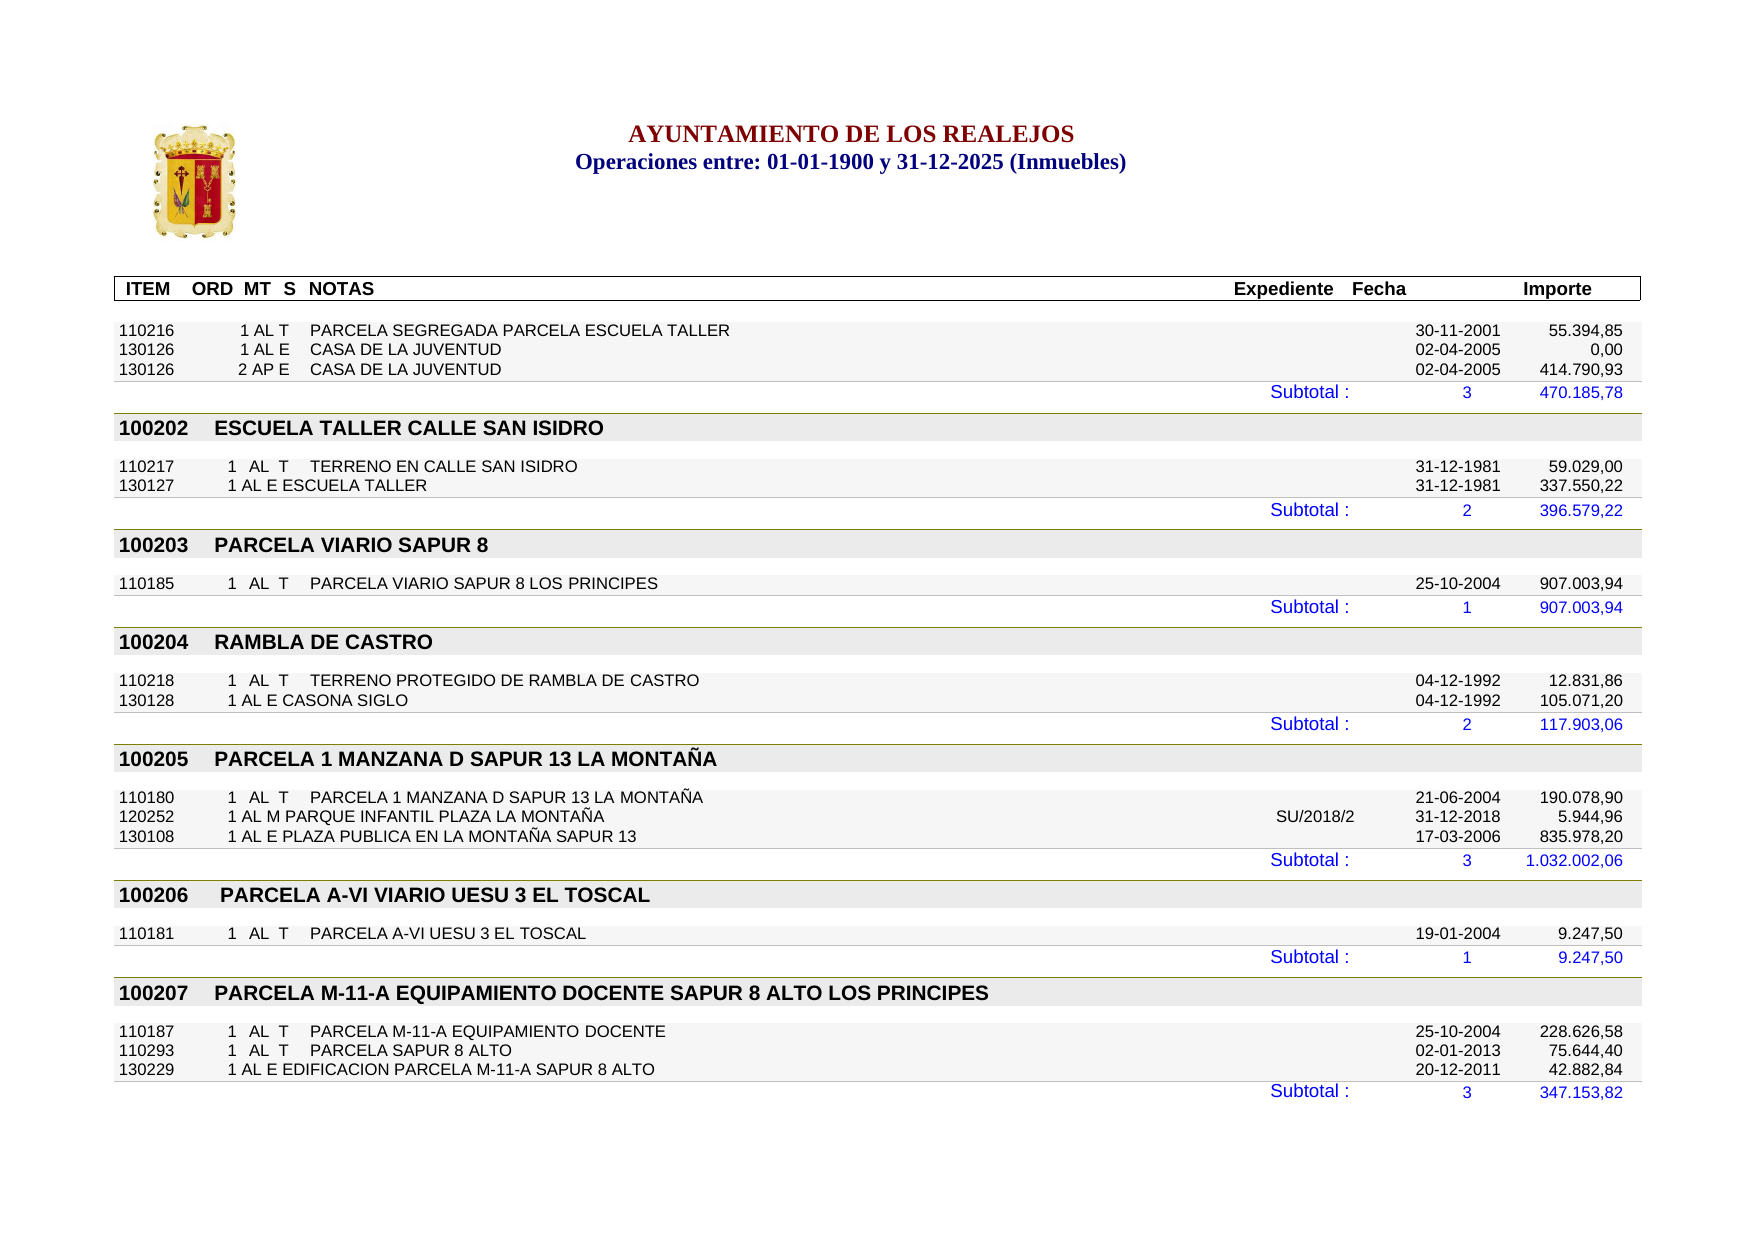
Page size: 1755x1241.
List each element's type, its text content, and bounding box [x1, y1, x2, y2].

table_cell [201, 908, 1127, 926]
table_cell [1385, 881, 1513, 908]
table_cell 100202 [114, 414, 201, 441]
table_cell [114, 713, 201, 744]
table_cell 130128 [114, 692, 201, 712]
table_cell 31-12-1981 [1385, 478, 1513, 497]
table_cell ESCUELA TALLER CALLE SAN ISIDRO [201, 414, 1127, 441]
table_cell 120252 [114, 809, 201, 828]
table_cell Subtotal : [1127, 946, 1385, 977]
table_cell [1127, 1006, 1385, 1023]
table_cell [201, 498, 1127, 529]
table_cell Subtotal : [1127, 498, 1385, 529]
table_cell Subtotal : [1127, 849, 1385, 880]
table_cell 347.153,82 [1513, 1082, 1642, 1103]
table_cell 31-12-1981 [1385, 459, 1513, 478]
table_cell [1385, 414, 1513, 441]
table_cell [114, 946, 201, 977]
table_cell [1127, 1043, 1385, 1062]
table_cell 04-12-1992 [1385, 692, 1513, 712]
table_cell 1 AL E ESCUELA TALLER [201, 478, 1127, 497]
table_header 1 AL T [201, 322, 300, 342]
table_cell 1 AL T TERRENO EN CALLE SAN ISIDRO [201, 459, 1127, 478]
table_cell 1 AL E CASONA SIGLO [201, 692, 1127, 712]
table_cell 02-01-2013 [1385, 1043, 1513, 1062]
table_cell 130126 [114, 342, 201, 361]
table_cell 21-06-2004 [1385, 790, 1513, 809]
table_cell [1513, 772, 1642, 789]
table_cell 1 AL E EDIFICACION PARCELA M-11-A SAPUR 8 ALTO [201, 1062, 1127, 1081]
table_cell [201, 713, 1127, 744]
table_header 30-11-2001 [1127, 322, 1513, 342]
table_cell [201, 946, 1127, 977]
table_cell [1513, 414, 1642, 441]
table_cell 1.032.002,06 [1513, 849, 1642, 880]
table_cell 1 AL T PARCELA SAPUR 8 ALTO [201, 1043, 1127, 1062]
table_cell [114, 1006, 201, 1023]
table_cell [1127, 926, 1385, 945]
table_cell [201, 382, 1127, 413]
table_cell 130108 [114, 828, 201, 848]
table_cell 20-12-2011 [1385, 1062, 1513, 1081]
table_cell 31-12-2018 [1385, 809, 1513, 828]
table_cell [1127, 478, 1385, 497]
table_cell [1127, 745, 1385, 772]
table_cell 1 AL T TERRENO PROTEGIDO DE RAMBLA DE CASTRO [201, 673, 1127, 692]
table_cell [114, 655, 201, 673]
table_cell 110180 [114, 790, 201, 809]
table_cell 9.247,50 [1513, 926, 1642, 945]
table_cell 1 AL E [201, 342, 300, 361]
table_cell 190.078,90 [1513, 790, 1642, 809]
table_cell [1385, 772, 1513, 789]
table_cell 1 AL T PARCELA 1 MANZANA D SAPUR 13 LA MONTAÑA [201, 790, 1127, 809]
table_cell [1127, 414, 1385, 441]
table_cell 2 [1385, 498, 1513, 529]
table_cell 19-01-2004 [1385, 926, 1513, 945]
table_cell [1127, 459, 1385, 478]
table_cell 110185 [114, 575, 201, 595]
table_cell [114, 441, 201, 458]
table_cell [201, 655, 1127, 673]
table_cell [1513, 530, 1642, 558]
table_cell [1127, 558, 1385, 575]
table_cell 3 [1385, 849, 1513, 880]
table_cell [1513, 978, 1642, 1006]
table_cell [1127, 881, 1385, 908]
table_cell [114, 382, 201, 413]
table_cell 2 [1385, 713, 1513, 744]
table_cell 2 AP E [201, 361, 300, 381]
table_cell [1513, 1006, 1642, 1023]
table_cell 3 [1385, 1082, 1513, 1103]
table_cell 02-04-2005 [1127, 342, 1513, 361]
table_cell [201, 441, 1127, 458]
table_cell [114, 596, 201, 627]
table_cell 110181 [114, 926, 201, 945]
table_cell [1385, 1006, 1513, 1023]
table_header 55.394,85 [1513, 322, 1642, 342]
table_cell [1385, 655, 1513, 673]
table_cell 130126 [114, 361, 201, 381]
table_cell [201, 1082, 1127, 1103]
table_cell 100204 [114, 628, 201, 655]
table_cell 1 [1385, 946, 1513, 977]
table_cell 100207 [114, 978, 201, 1006]
table_cell [1127, 828, 1385, 848]
table_cell [1127, 575, 1385, 595]
table_cell 228.626,58 [1513, 1023, 1642, 1043]
table_cell 1 AL T PARCELA VIARIO SAPUR 8 LOS PRINCIPES [201, 575, 1127, 595]
table_cell [201, 849, 1127, 880]
table_cell 17-03-2006 [1385, 828, 1513, 848]
table_cell 117.903,06 [1513, 713, 1642, 744]
table_cell 04-12-1992 [1385, 673, 1513, 692]
table_cell [1127, 908, 1385, 926]
table_cell 1 AL M PARQUE INFANTIL PLAZA LA MONTAÑA [201, 809, 1127, 828]
table_cell [1127, 441, 1385, 458]
table_cell PARCELA 1 MANZANA D SAPUR 13 LA MONTAÑA [201, 745, 1127, 772]
table_cell [114, 498, 201, 529]
table_cell PARCELA VIARIO SAPUR 8 [201, 530, 1127, 558]
table_cell Subtotal : [1127, 713, 1385, 744]
table_cell [1127, 655, 1385, 673]
table_cell [1127, 978, 1385, 1006]
table_cell [1385, 908, 1513, 926]
table_cell [1385, 530, 1513, 558]
table_cell 42.882,84 [1513, 1062, 1642, 1081]
table_cell 0,00 [1513, 342, 1642, 361]
table_cell 02-04-2005 [1127, 361, 1513, 381]
table_cell 9.247,50 [1513, 946, 1642, 977]
table_cell [1127, 772, 1385, 789]
table_cell [114, 908, 201, 926]
table_cell 105.071,20 [1513, 692, 1642, 712]
table_cell [1127, 692, 1385, 712]
table_cell [1385, 558, 1513, 575]
table_cell [1513, 655, 1642, 673]
table_cell [114, 558, 201, 575]
table_cell 25-10-2004 [1385, 575, 1513, 595]
table_cell 337.550,22 [1513, 478, 1642, 497]
table_cell [201, 558, 1127, 575]
table_header 110216 [114, 322, 201, 342]
table_cell [1513, 441, 1642, 458]
table_cell 1 AL E PLAZA PUBLICA EN LA MONTAÑA SAPUR 13 [201, 828, 1127, 848]
table_cell [1127, 790, 1385, 809]
table_cell 3 [1385, 382, 1513, 413]
table_cell [1513, 745, 1642, 772]
table_cell 396.579,22 [1513, 498, 1642, 529]
table_cell [201, 1006, 1127, 1023]
table_cell 110293 [114, 1043, 201, 1062]
table_cell [1385, 441, 1513, 458]
table_cell [1385, 978, 1513, 1006]
table_cell [114, 1082, 201, 1103]
table_cell 835.978,20 [1513, 828, 1642, 848]
text ITEM ORD MT S NOTAS Expediente Fecha Importe [126, 278, 1639, 299]
table_cell Subtotal : [1127, 1082, 1385, 1103]
table_cell 12.831,86 [1513, 673, 1642, 692]
table_cell 100206 [114, 881, 201, 908]
table_cell 5.944,96 [1513, 809, 1642, 828]
table_cell 130229 [114, 1062, 201, 1081]
table_cell [1127, 673, 1385, 692]
table_cell PARCELA M-11-A EQUIPAMIENTO DOCENTE SAPUR 8 ALTO LOS PRINCIPES [201, 978, 1127, 1006]
table_cell 100203 [114, 530, 201, 558]
table_cell 75.644,40 [1513, 1043, 1642, 1062]
table_cell 25-10-2004 [1385, 1023, 1513, 1043]
table_cell [1127, 628, 1385, 655]
table_cell Subtotal : [1127, 382, 1385, 413]
table_cell [201, 772, 1127, 789]
table_cell [114, 772, 201, 789]
table_cell [1385, 628, 1513, 655]
table_cell SU/2018/2 [1127, 809, 1385, 828]
table_cell 100205 [114, 745, 201, 772]
table_cell 414.790,93 [1513, 361, 1642, 381]
table_cell 1 AL T PARCELA A-VI UESU 3 EL TOSCAL [201, 926, 1127, 945]
table_cell [1513, 908, 1642, 926]
table_cell 130127 [114, 478, 201, 497]
table_cell [1385, 745, 1513, 772]
table_cell [1127, 1062, 1385, 1081]
table_cell [1127, 530, 1385, 558]
table_cell Subtotal : [1127, 596, 1385, 627]
table_cell CASA DE LA JUVENTUD [300, 361, 1127, 381]
table_cell [1513, 881, 1642, 908]
table_cell PARCELA A-VI VIARIO UESU 3 EL TOSCAL [201, 881, 1127, 908]
table_cell [201, 596, 1127, 627]
table_cell 110187 [114, 1023, 201, 1043]
table_cell 907.003,94 [1513, 575, 1642, 595]
table_cell CASA DE LA JUVENTUD [300, 342, 1127, 361]
table_cell 110218 [114, 673, 201, 692]
table_cell 110217 [114, 459, 201, 478]
table_cell [1127, 1023, 1385, 1043]
table_cell 907.003,94 [1513, 596, 1642, 627]
table_cell [1513, 628, 1642, 655]
table_cell RAMBLA DE CASTRO [201, 628, 1127, 655]
table_cell 470.185,78 [1513, 382, 1642, 413]
table_header PARCELA SEGREGADA PARCELA ESCUELA TALLER [300, 322, 1127, 342]
table_cell [1513, 558, 1642, 575]
table_cell 1 AL T PARCELA M-11-A EQUIPAMIENTO DOCENTE [201, 1023, 1127, 1043]
table_cell 59.029,00 [1513, 459, 1642, 478]
table_cell 1 [1385, 596, 1513, 627]
table_cell [114, 849, 201, 880]
